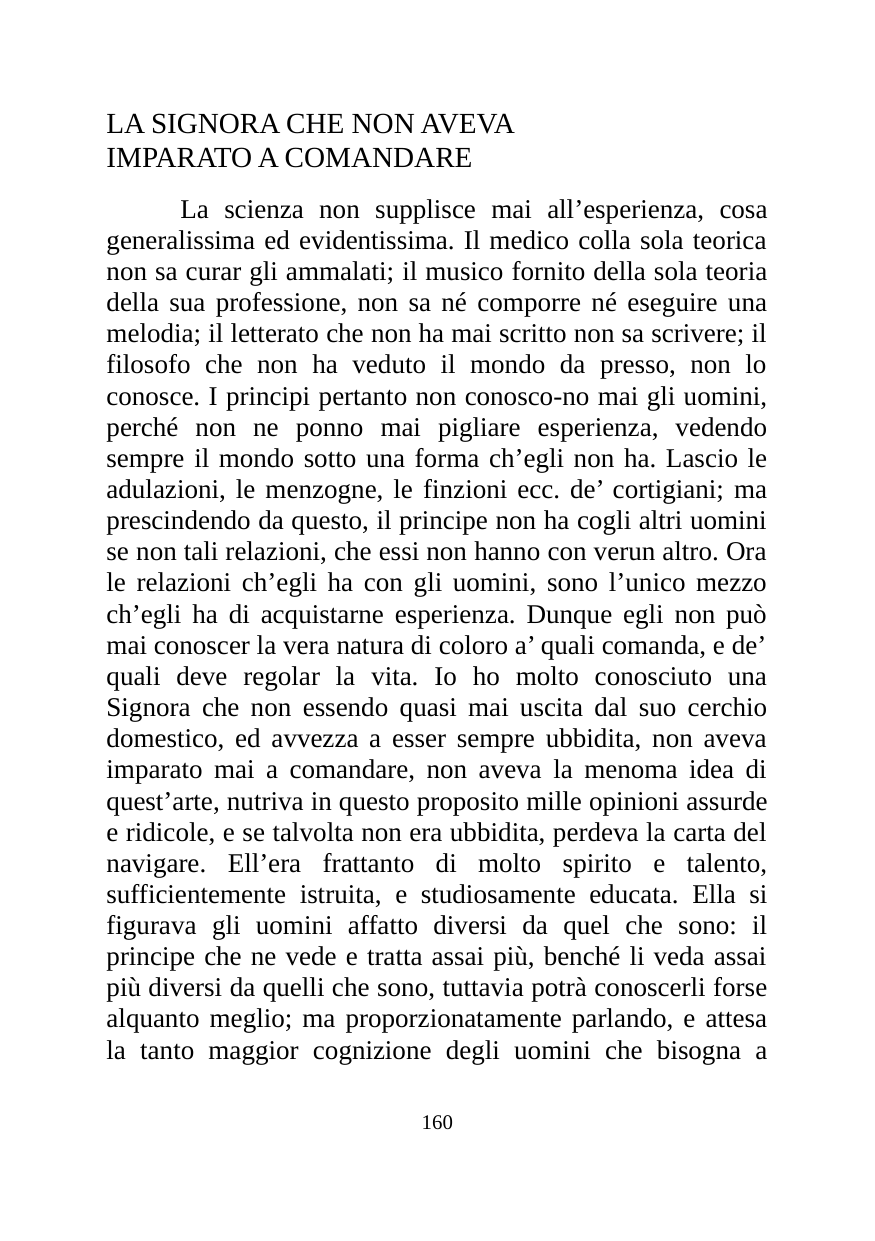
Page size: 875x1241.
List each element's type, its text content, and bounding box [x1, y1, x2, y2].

text La scienza non supplisce mai all’esperienza, cosa generalissima ed evidentissima. Il medico colla sola teorica non sa curar gli ammalati; il musico fornito della sola teoria della sua professione, non sa né comporre né eseguire una melodia; il letterato che non ha mai scritto non sa scrivere; il filosofo che non ha veduto il mondo da presso, non lo conosce. I principi pertanto non conosco-no mai gli uomini, perché non ne ponno mai pigliare esperienza, vedendo sempre il mondo sotto una forma ch’egli non ha. Lascio le adulazioni, le menzogne, le finzioni ecc. de’ cortigiani; ma prescindendo da questo, il principe non ha cogli altri uomini se non tali relazioni, che essi non hanno con verun altro. Ora le relazioni ch’egli ha con gli uomini, sono l’unico mezzo ch’egli ha di acquistarne esperienza. Dunque egli non può mai conoscer la vera natura di coloro a’ quali comanda, e de’ quali deve regolar la vita. Io ho molto conosciuto una Signora che non essendo quasi mai uscita dal suo cerchio domestico, ed avvezza a esser sempre ubbidita, non aveva imparato mai a comandare, non aveva la menoma idea di quest’arte, nutriva in questo proposito mille opinioni assurde e ridicole, e se talvolta non era ubbidita, perdeva la carta del navigare. Ell’era frattanto di molto spirito e talento, sufficientemente istruita, e studiosamente educata. Ella si figurava gli uomini affatto diversi da quel che sono: il principe che ne vede e tratta assai più, benché li veda assai più diversi da quelli che sono, tuttavia potrà conoscerli forse alquanto meglio; ma proporzionatamente parlando, e attesa la tanto maggior cognizione degli uomini che bisogna a [106, 193, 768, 1065]
subtitle LA SIGNORA CHE NON AVEVA IMPARATO A COMANDARE [106, 106, 768, 173]
